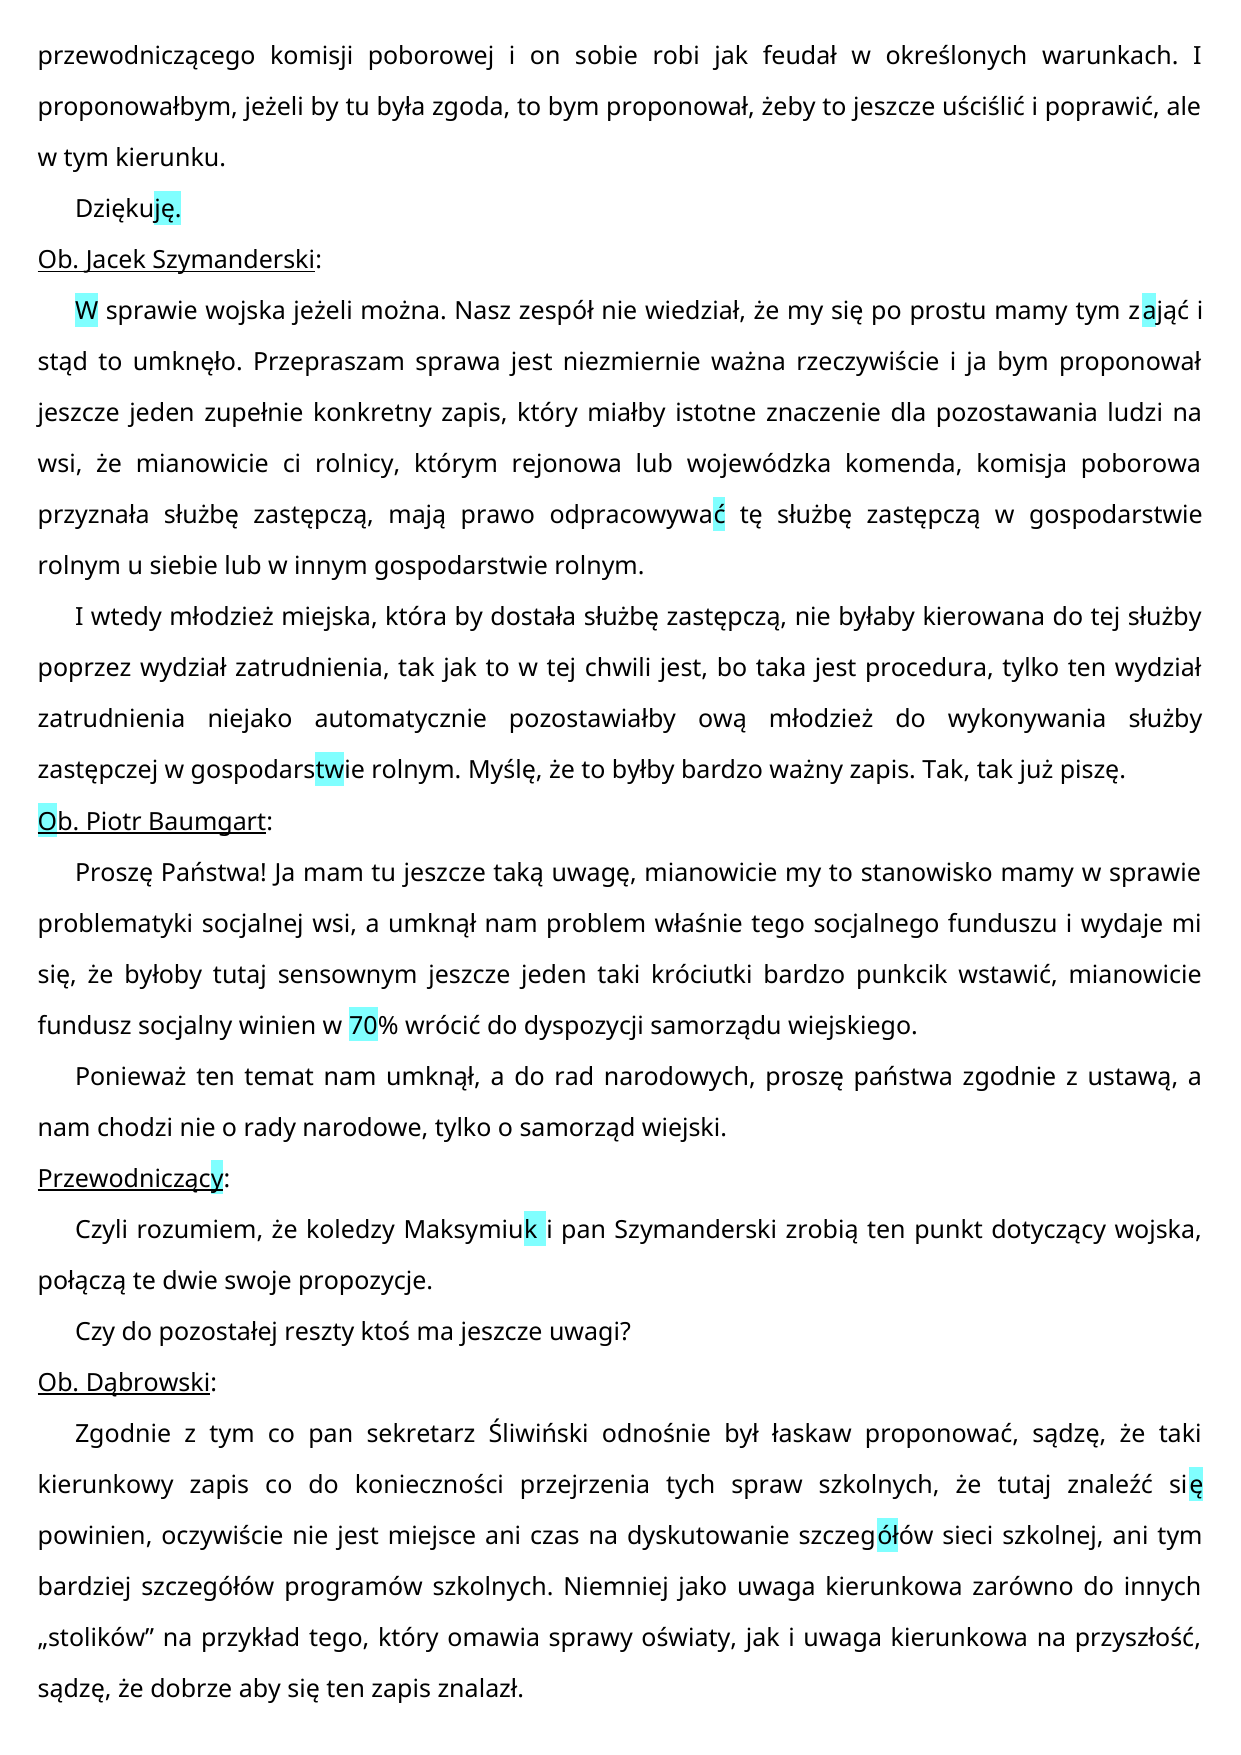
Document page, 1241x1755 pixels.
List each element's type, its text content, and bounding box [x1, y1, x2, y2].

text I wtedy młodzież miejska, która by dostała służbę zastępczą, nie byłaby kierowana do tej służby poprzez wydział zatrudnienia, tak jak to w tej chwili jest, bo taka jest procedura, tylko ten wydział zatrudnienia niejako automatycznie pozostawiałby ową młodzież do wykonywania służby zastępczej w gospodarstwie rolnym. Myślę, że to byłby bardzo ważny zapis. Tak, tak już piszę. [37, 599, 1203, 786]
text Ob. Jacek Szymanderski: [37, 242, 1203, 276]
text Dziękuję. [37, 191, 1203, 225]
text Ob. Piotr Baumgart: [37, 803, 1203, 837]
text Przewodniczący: [37, 1160, 1203, 1194]
text przewodniczącego komisji poborowej i on sobie robi jak feudał w określonych warunkach. I proponowałbym, jeżeli by tu była zgoda, to bym proponował, żeby to jeszcze uściślić i poprawić, ale w tym kierunku. [37, 37, 1203, 174]
text Ob. Dąbrowski: [37, 1364, 1203, 1399]
text Czy do pozostałej reszty ktoś ma jeszcze uwagi? [37, 1313, 1203, 1348]
text Ponieważ ten temat nam umknął, a do rad narodowych, proszę państwa zgodnie z ustawą, a nam chodzi nie o rady narodowe, tylko o samorząd wiejski. [37, 1058, 1203, 1143]
text Czyli rozumiem, że koledzy Maksymiuk i pan Szymanderski zrobią ten punkt dotyczący wojska, połączą te dwie swoje propozycje. [37, 1211, 1203, 1297]
text Zgodnie z tym co pan sekretarz Śliwiński odnośnie był łaskaw proponować, sądzę, że taki kierunkowy zapis co do konieczności przejrzenia tych spraw szkolnych, że tutaj znaleźć się powinien, oczywiście nie jest miejsce ani czas na dyskutowanie szczegółów sieci szkolnej, ani tym bardziej szczegółów programów szkolnych. Niemniej jako uwaga kierunkowa zarówno do innych „stolików” na przykład tego, który omawia sprawy oświaty, jak i uwaga kierunkowa na przyszłość, sądzę, że dobrze aby się ten zapis znalazł. [37, 1416, 1203, 1705]
text Proszę Państwa! Ja mam tu jeszcze taką uwagę, mianowicie my to stanowisko mamy w sprawie problematyki socjalnej wsi, a umknął nam problem właśnie tego socjalnego funduszu i wydaje mi się, że byłoby tutaj sensownym jeszcze jeden taki króciutki bardzo punkcik wstawić, mianowicie fundusz socjalny winien w 70% wrócić do dyspozycji samorządu wiejskiego. [37, 854, 1203, 1041]
text W sprawie wojska jeżeli można. Nasz zespół nie wiedział, że my się po prostu mamy tym zająć i stąd to umknęło. Przepraszam sprawa jest niezmiernie ważna rzeczywiście i ja bym proponował jeszcze jeden zupełnie konkretny zapis, który miałby istotne znaczenie dla pozostawania ludzi na wsi, że mianowicie ci rolnicy, którym rejonowa lub wojewódzka komenda, komisja poborowa przyznała służbę zastępczą, mają prawo odpracowywać tę służbę zastępczą w gospodarstwie rolnym u siebie lub w innym gospodarstwie rolnym. [37, 293, 1203, 582]
